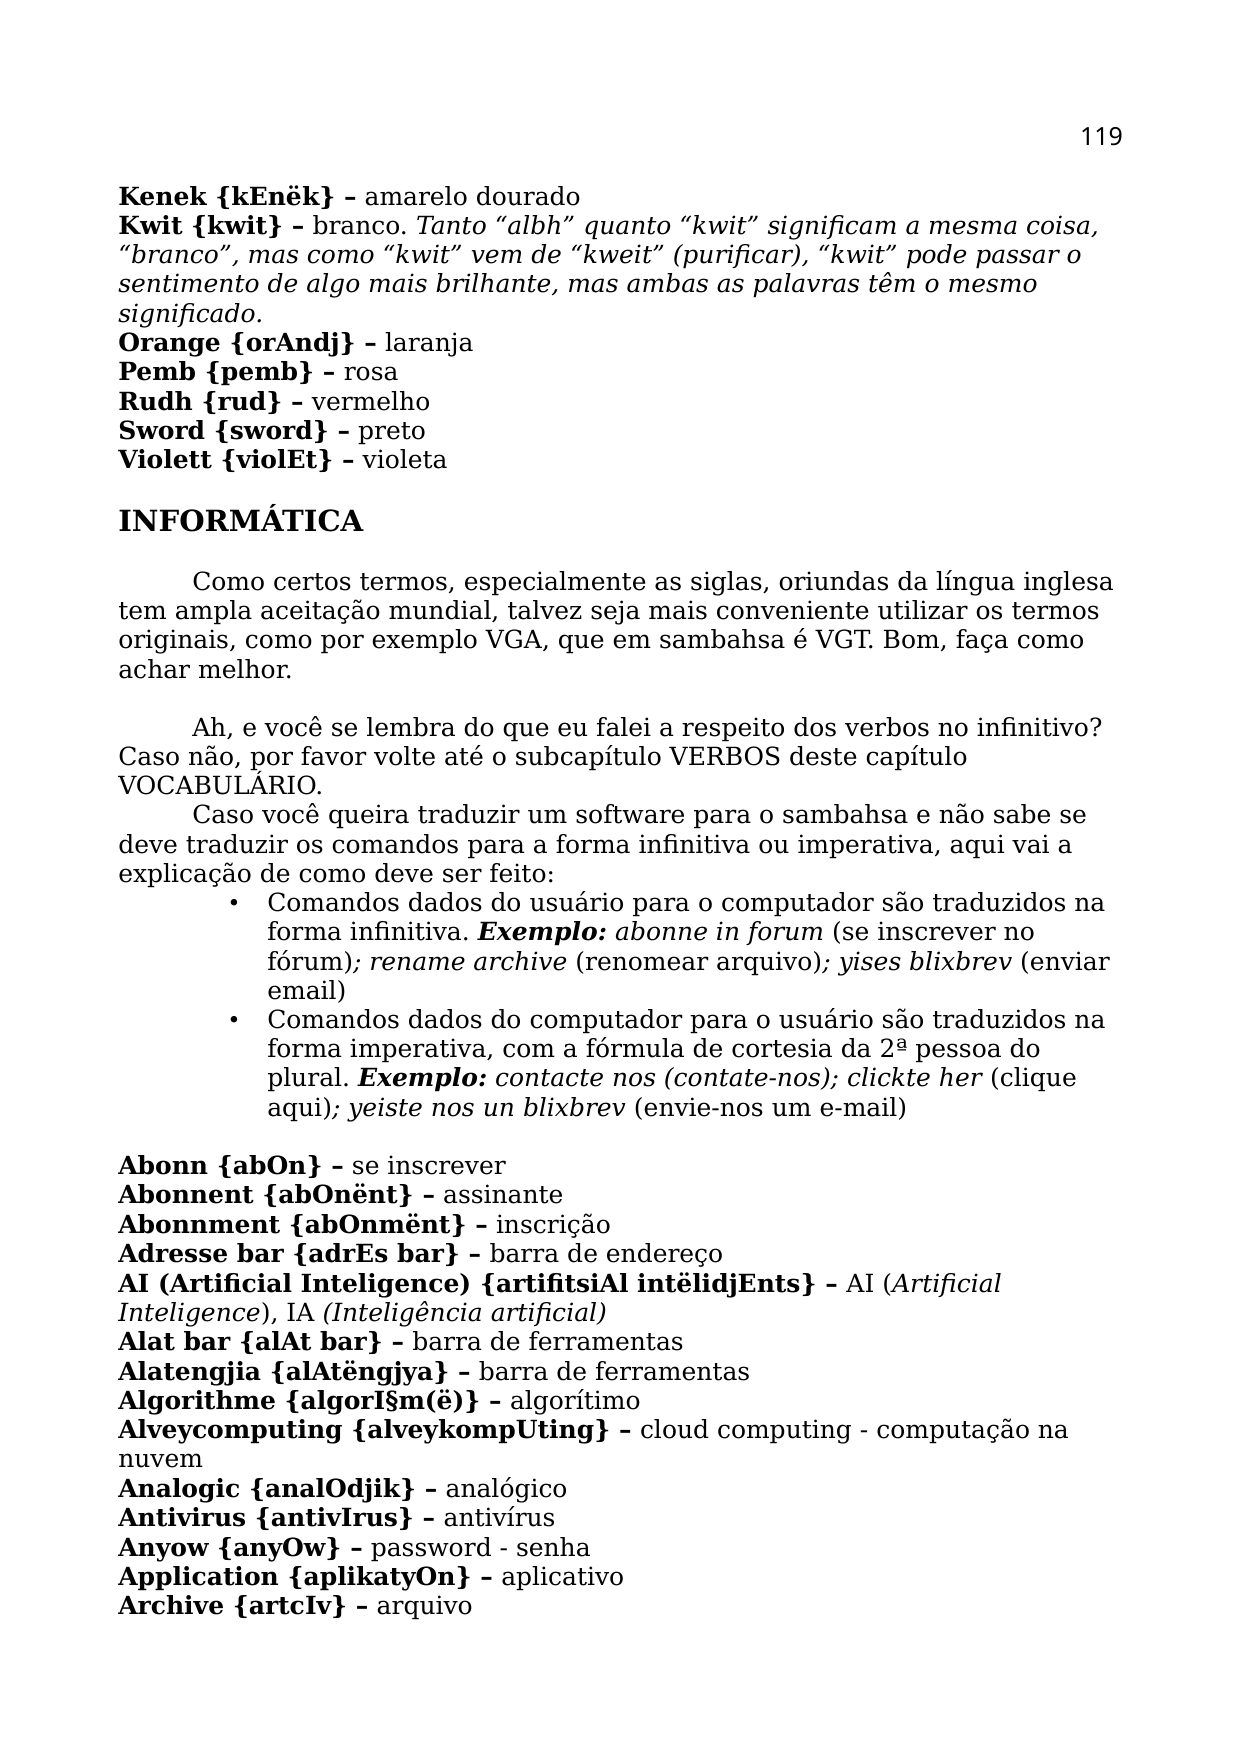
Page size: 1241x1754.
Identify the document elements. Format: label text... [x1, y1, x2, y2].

text Abonnment {abOnmënt} – inscrição [118, 1210, 1123, 1239]
text Caso você queira traduzir um software para o sambahsa e não sabe se deve traduzir os comandos para a forma infinitiva ou imperativa, aqui vai a explicação de como deve ser feito: [118, 801, 1123, 888]
text Alat bar {alAt bar} – barra de ferramentas [118, 1327, 1123, 1357]
text AI (Artificial Inteligence) {artifitsiAl intëlidjEnts} – AI (Artificial Inteligence), IA (Inteligência artificial) [118, 1269, 1123, 1327]
text Abonnent {abOnënt} – assinante [118, 1181, 1123, 1210]
text Orange {orAndj} – laranja [118, 328, 1123, 357]
text Alatengjia {alAtëngjya} – barra de ferramentas [118, 1357, 1123, 1386]
list Comandos dados do usuário para o computador são traduzidos na forma infinitiva. Exemplo: abonne in forum (se inscrever no fórum); rename archive (renomear arquivo); yises blixbrev (enviar email) [229, 888, 1123, 1005]
text Alveycomputing {alveykompUting} – cloud computing - computação na nuvem [118, 1415, 1123, 1474]
text Abonn {abOn} – se inscrever [118, 1151, 1123, 1181]
text Anyow {anyOw} – password - senha [118, 1533, 1123, 1562]
text Archive {artcIv} – arquivo [118, 1591, 1123, 1621]
text Rudh {rud} – vermelho [118, 387, 1123, 416]
text Violett {violEt} – violeta [118, 445, 1123, 475]
text Application {aplikatyOn} – aplicativo [118, 1562, 1123, 1591]
text Algorithme {algorI§m(ë)} – algorítimo [118, 1386, 1123, 1415]
list Comandos dados do computador para o usuário são traduzidos na forma imperativa, com a fórmula de cortesia da 2ª pessoa do plural. Exemplo: contacte nos (contate-nos); clickte her (clique aqui); yeiste nos un blixbrev (envie-nos um e-mail) [229, 1005, 1123, 1122]
subtitle INFORMÁTICA [118, 504, 1123, 538]
text Kenek {kEnëk} – amarelo dourado [118, 182, 1123, 211]
text Como certos termos, especialmente as siglas, oriundas da língua inglesa tem ampla aceitação mundial, talvez seja mais conveniente utilizar os termos originais, como por exemplo VGA, que em sambahsa é VGT. Bom, faça como achar melhor. [118, 567, 1123, 684]
text Analogic {analOdjik} – analógico [118, 1474, 1123, 1503]
text Adresse bar {adrEs bar} – barra de endereço [118, 1239, 1123, 1269]
text Antivirus {antivIrus} – antivírus [118, 1503, 1123, 1533]
text Pemb {pemb} – rosa [118, 357, 1123, 387]
text Ah, e você se lembra do que eu falei a respeito dos verbos no infinitivo? Caso não, por favor volte até o subcapítulo VERBOS deste capítulo VOCABULÁRIO. [118, 713, 1123, 801]
text Kwit {kwit} – branco. Tanto “albh” quanto “kwit” significam a mesma coisa, “branco”, mas como “kwit” vem de “kweit” (purificar), “kwit” pode passar o sentimento de algo mais brilhante, mas ambas as palavras têm o mesmo significado. [118, 211, 1123, 328]
text Sword {sword} – preto [118, 416, 1123, 445]
